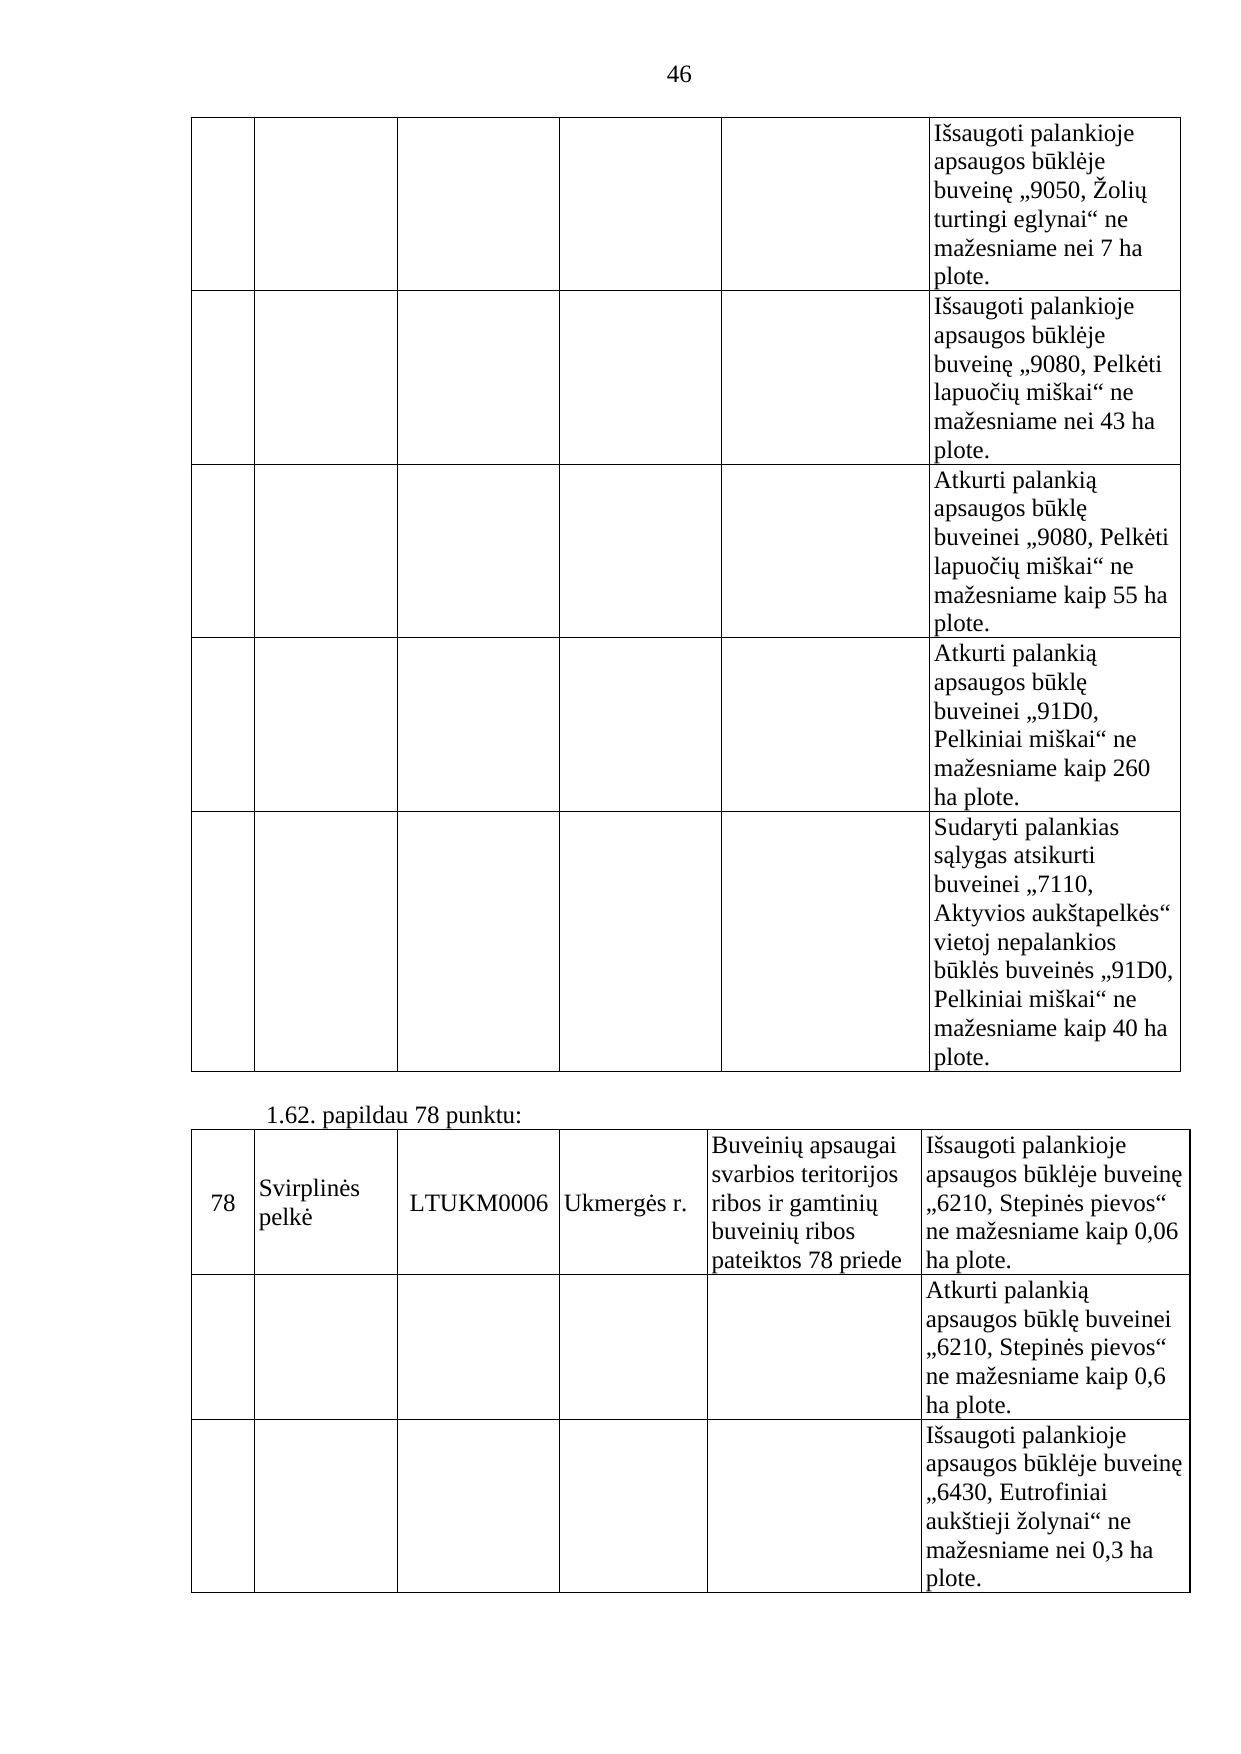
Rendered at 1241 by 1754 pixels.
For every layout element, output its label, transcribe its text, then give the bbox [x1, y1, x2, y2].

table_cell [708, 1420, 921, 1592]
table_cell [722, 465, 929, 637]
table_cell [398, 638, 559, 811]
table_header Svirplinės pelkė [255, 1130, 397, 1274]
table_cell [192, 291, 254, 464]
table_cell [722, 118, 929, 290]
table_cell [192, 1420, 254, 1592]
text 1.62. papildau 78 punktu: [177, 1100, 1181, 1129]
table_cell [255, 1275, 397, 1419]
table_cell [398, 1420, 559, 1592]
table_cell [560, 465, 721, 637]
table_cell [192, 465, 254, 637]
table_header 78 [192, 1130, 254, 1274]
table_cell [255, 118, 397, 290]
table_cell Atkurti palankią apsaugos būklę buveinei „6210, Stepinės pievos“ ne mažesniame kaip 0,6 ha plote. [922, 1275, 1189, 1419]
table_cell [398, 291, 559, 464]
table_cell [722, 812, 929, 1071]
table_header Išsaugoti palankioje apsaugos būklėje buveinę „6210, Stepinės pievos“ ne mažesniame kaip 0,06 ha plote. [922, 1130, 1189, 1274]
table_cell [560, 291, 721, 464]
table_cell [192, 118, 254, 290]
table_cell [560, 118, 721, 290]
table_cell [192, 1275, 254, 1419]
table_cell [398, 1275, 559, 1419]
table_cell [255, 1420, 397, 1592]
table_cell [722, 291, 929, 464]
table_header Buveinių apsaugai svarbios teritorijos ribos ir gamtinių buveinių ribos pateiktos 78 priede [708, 1130, 921, 1274]
table_cell Atkurti palankią apsaugos būklę buveinei „91D0, Pelkiniai miškai“ ne mažesniame kaip 260 ha plote. [930, 638, 1180, 811]
table_header LTUKM0006 [398, 1130, 559, 1274]
table_cell [708, 1275, 921, 1419]
table_cell [398, 118, 559, 290]
table_cell [560, 812, 721, 1071]
table_cell Išsaugoti palankioje apsaugos būklėje buveinę „6430, Eutrofiniai aukštieji žolynai“ ne mažesniame nei 0,3 ha plote. [922, 1420, 1189, 1592]
table_cell [722, 638, 929, 811]
table_cell [255, 465, 397, 637]
table_cell [255, 638, 397, 811]
table_cell [192, 812, 254, 1071]
table_cell [255, 812, 397, 1071]
table_cell [398, 812, 559, 1071]
table_cell [255, 291, 397, 464]
table_cell Išsaugoti palankioje apsaugos būklėje buveinę „9080, Pelkėti lapuočių miškai“ ne mažesniame nei 43 ha plote. [930, 291, 1180, 464]
table_cell [398, 465, 559, 637]
table_cell Atkurti palankią apsaugos būklę buveinei „9080, Pelkėti lapuočių miškai“ ne mažesniame kaip 55 ha plote. [930, 465, 1180, 637]
table_cell Išsaugoti palankioje apsaugos būklėje buveinę „9050, Žolių turtingi eglynai“ ne mažesniame nei 7 ha plote. [930, 118, 1180, 290]
table_cell Sudaryti palankias sąlygas atsikurti buveinei „7110, Aktyvios aukštapelkės“ vietoj nepalankios būklės buveinės „91D0, Pelkiniai miškai“ ne mažesniame kaip 40 ha plote. [930, 812, 1180, 1071]
table_cell [560, 1420, 707, 1592]
table_cell [560, 638, 721, 811]
table_header Ukmergės r. [560, 1130, 707, 1274]
table_cell [192, 638, 254, 811]
table_cell [560, 1275, 707, 1419]
